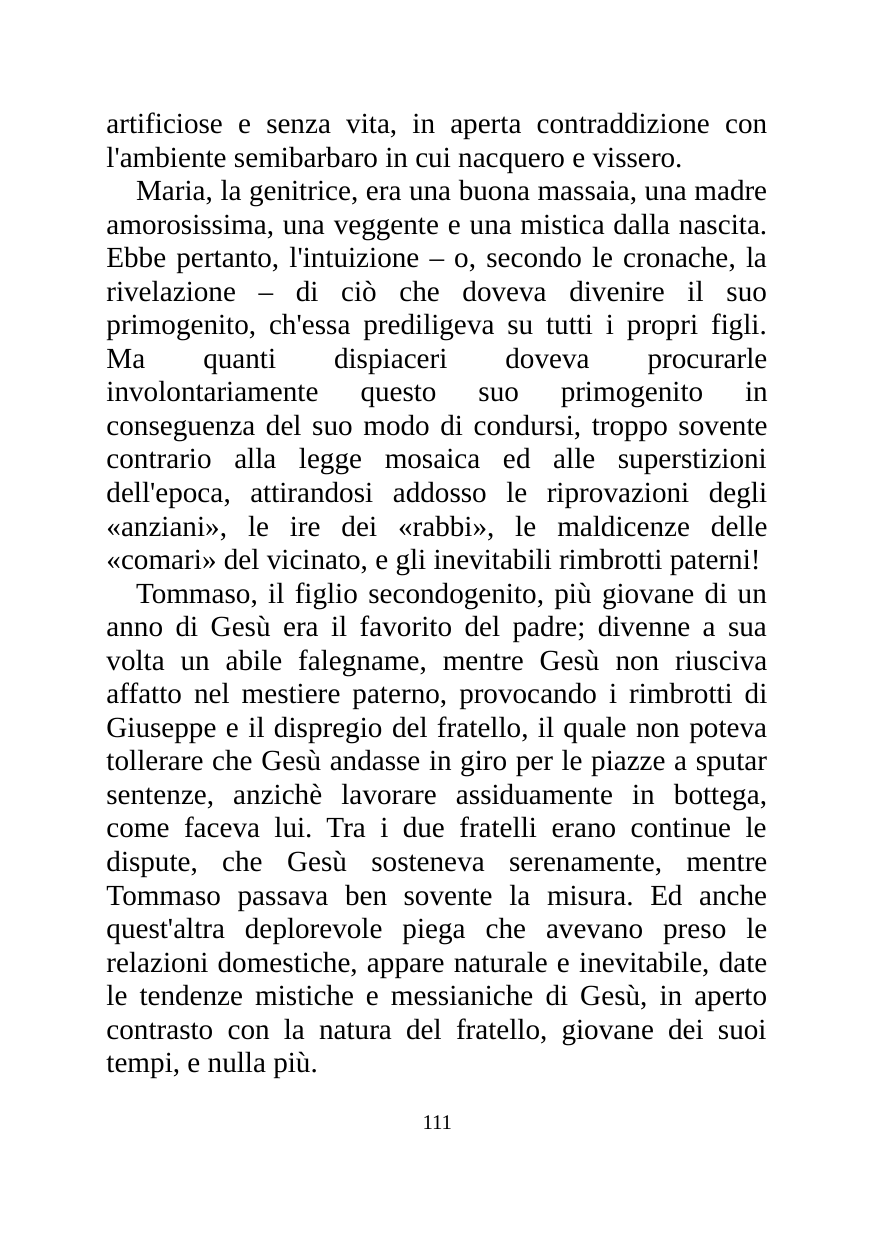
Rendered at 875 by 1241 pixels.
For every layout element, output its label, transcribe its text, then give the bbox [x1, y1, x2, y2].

text Maria, la genitrice, era una buona massaia, una madre amorosissima, una veggente e una mistica dalla nascita. Ebbe pertanto, l'intuizione – o, secondo le cronache, la rivelazione – di ciò che doveva divenire il suo primogenito, ch'essa prediligeva su tutti i propri figli. Ma quanti dispiaceri doveva procurarle involontariamente questo suo primogenito in conseguenza del suo modo di condursi, troppo sovente contrario alla legge mosaica ed alle superstizioni dell'epoca, attirandosi addosso le riprovazioni degli «anziani», le ire dei «rabbi», le maldicenze delle «comari» del vicinato, e gli inevitabili rimbrotti paterni! [106, 173, 768, 576]
text Tommaso, il figlio secondogenito, più giovane di un anno di Gesù era il favorito del padre; divenne a sua volta un abile falegname, mentre Gesù non riusciva affatto nel mestiere paterno, provocando i rimbrotti di Giuseppe e il dispregio del fratello, il quale non poteva tollerare che Gesù andasse in giro per le piazze a sputar sentenze, anzichè lavorare assiduamente in bottega, come faceva lui. Tra i due fratelli erano continue le dispute, che Gesù sosteneva serenamente, mentre Tommaso passava ben sovente la misura. Ed anche quest'altra deplorevole piega che avevano preso le relazioni domestiche, appare naturale e inevitabile, date le tendenze mistiche e messianiche di Gesù, in aperto contrasto con la natura del fratello, giovane dei suoi tempi, e nulla più. [106, 576, 768, 1079]
text artificiose e senza vita, in aperta contraddizione con l'ambiente semibarbaro in cui nacquero e vissero. [106, 106, 768, 173]
